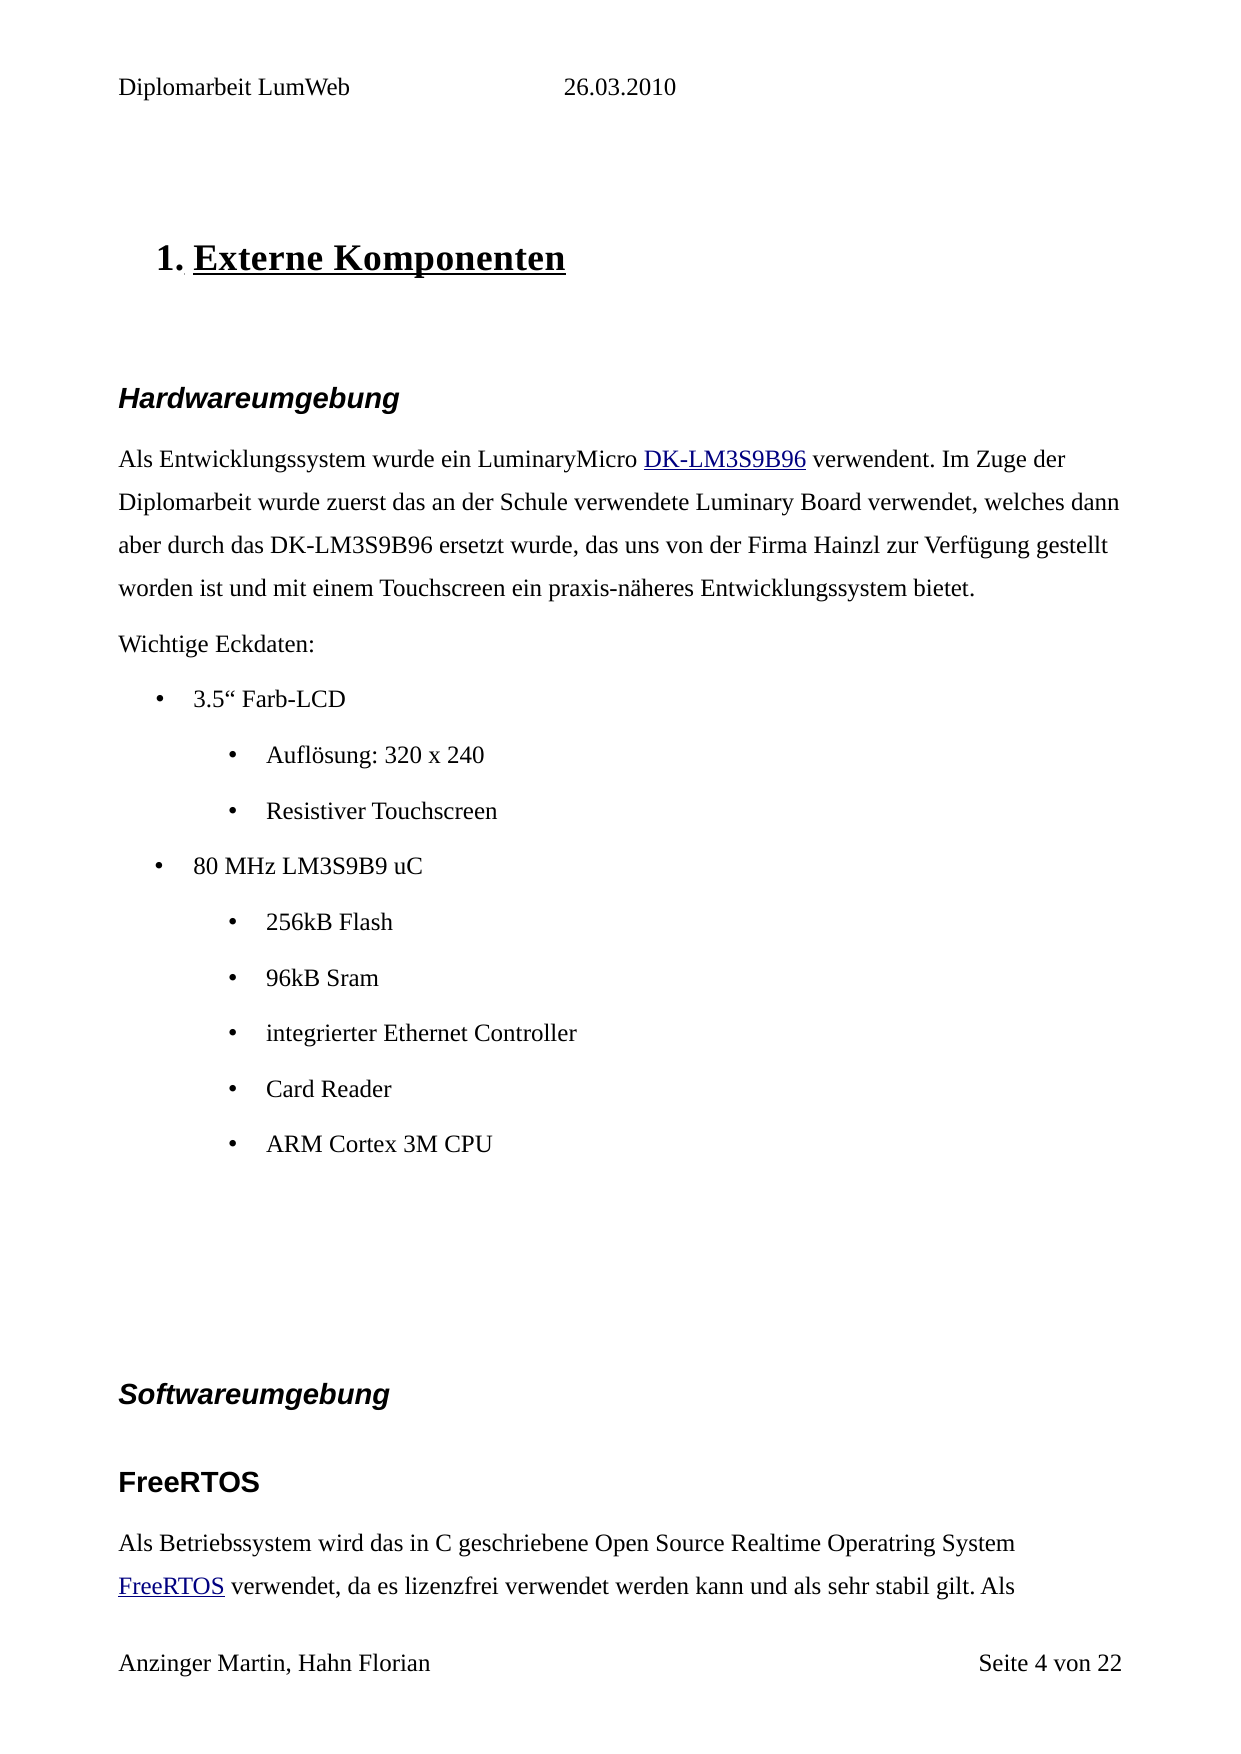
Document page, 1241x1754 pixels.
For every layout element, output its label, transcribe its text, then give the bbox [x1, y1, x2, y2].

list Card Reader [228, 1074, 1122, 1103]
list Auflösung: 320 x 240 [228, 740, 1122, 769]
text Als Entwicklungssystem wurde ein LuminaryMicro DK-LM3S9B96 verwendent. Im Zuge der Diplomarbeit wurde zuerst das an der Schule verwendete Luminary Board verwendet, welches dann aber durch das DK-LM3S9B96 ersetzt wurde, das uns von der Firma Hainzl zur Verfügung gestellt worden ist und mit einem Touchscreen ein praxis-näheres Entwicklungssystem bietet. [118, 444, 1122, 602]
list Resistiver Touchscreen [228, 796, 1122, 824]
list ARM Cortex 3M CPU [228, 1129, 1122, 1158]
list 96kB Sram [228, 963, 1122, 991]
list 80 MHz LM3S9B9 uC [154, 851, 1122, 880]
subtitle Externe Komponenten [156, 236, 1122, 279]
subtitle Hardwareumgebung [118, 381, 1122, 414]
list integrierter Ethernet Controller [228, 1018, 1122, 1047]
subtitle Softwareumgebung [118, 1377, 1122, 1411]
text Als Betriebssystem wird das in C geschriebene Open Source Realtime Operatring System FreeRTOS verwendet, da es lizenzfrei verwendet werden kann und als sehr stabil gilt. Als [118, 1528, 1122, 1599]
subtitle FreeRTOS [118, 1465, 1122, 1498]
list 256kB Flash [228, 907, 1122, 936]
text Wichtige Eckdaten: [118, 629, 1122, 658]
list 3.5“ Farb-LCD [156, 684, 1122, 713]
